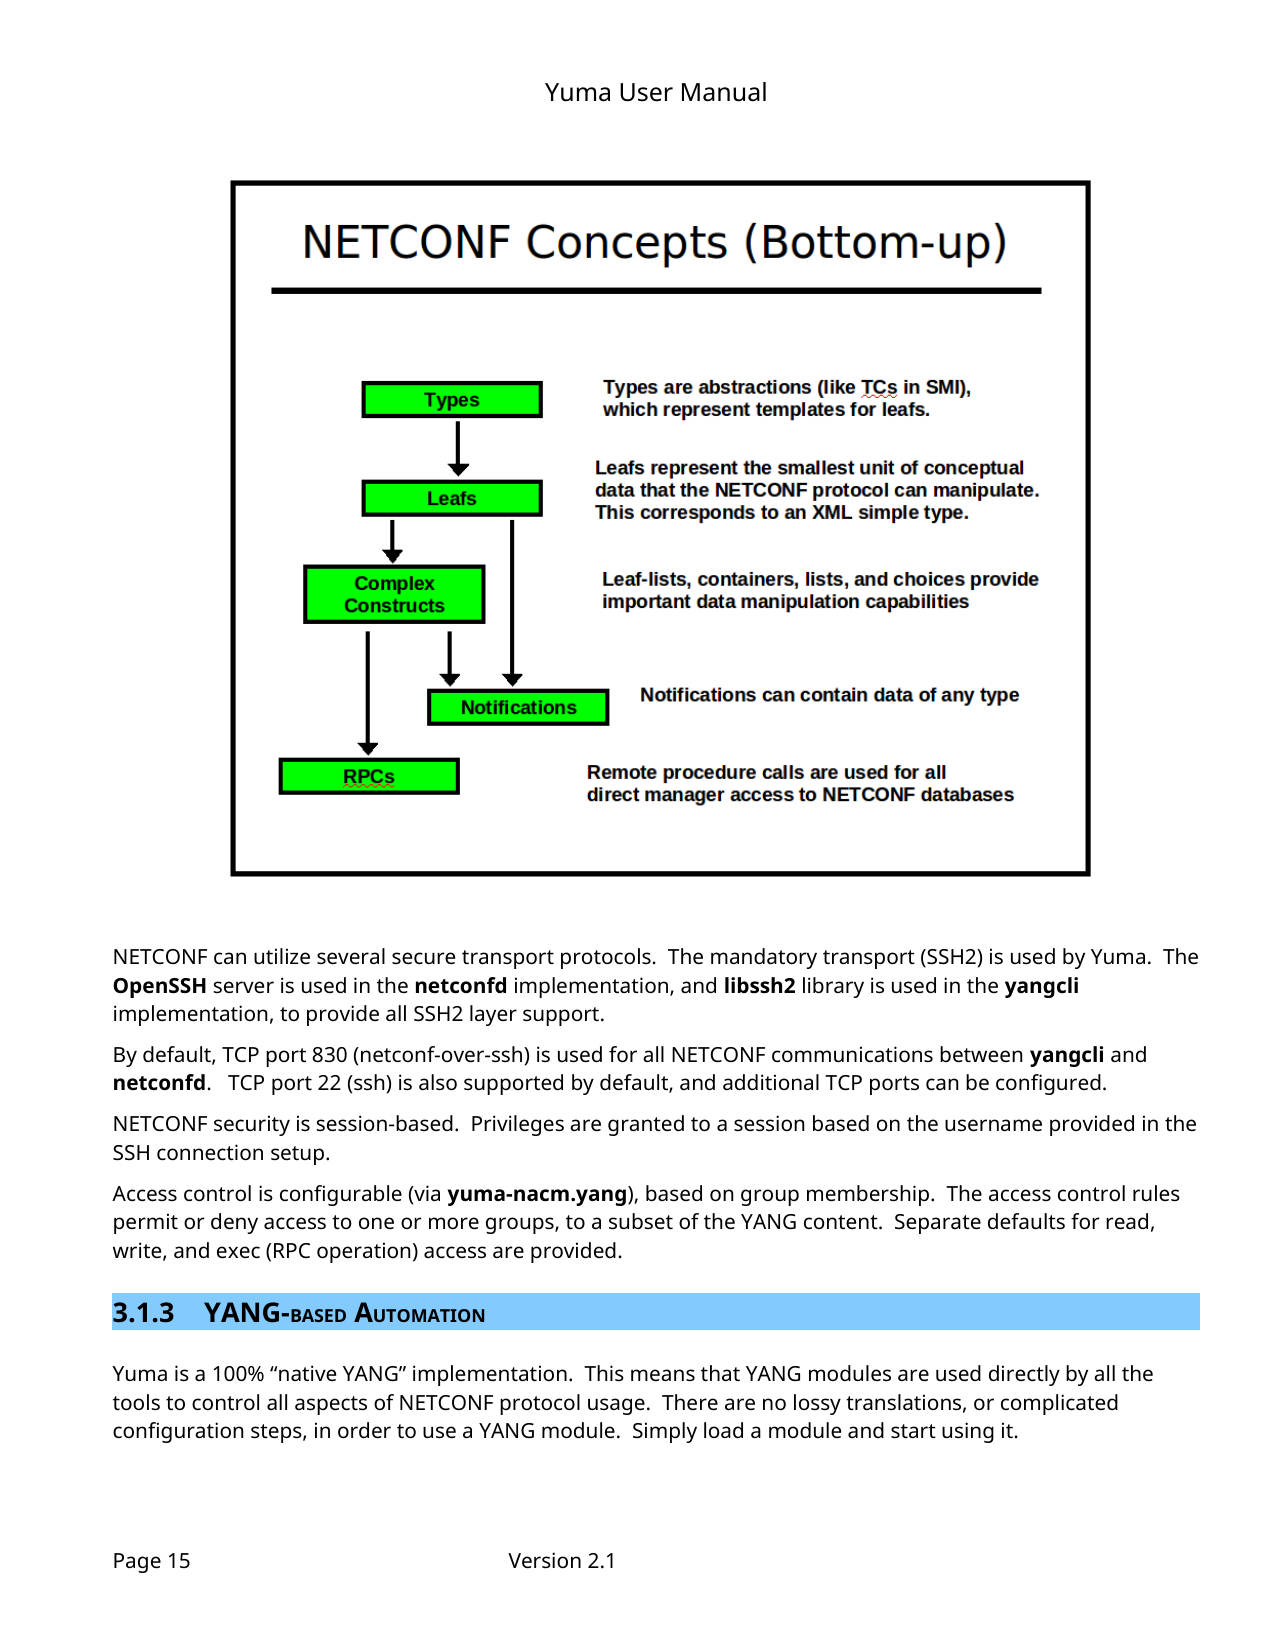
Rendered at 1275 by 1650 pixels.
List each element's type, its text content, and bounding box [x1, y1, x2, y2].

subtitle YANG-based Automation [112, 1293, 1200, 1330]
text Yuma is a 100% “native YANG” implementation. This means that YANG modules are used directly by all the tools to control all aspects of NETCONF protocol usage. There are no lossy translations, or complicated configuration steps, in order to use a YANG module. Simply load a module and start using it. [112, 1359, 1200, 1445]
text NETCONF security is session-based. Privileges are granted to a session based on the username provided in the SSH connection setup. [112, 1109, 1200, 1166]
text NETCONF can utilize several secure transport protocols. The mandatory transport (SSH2) is used by Yuma. The OpenSSH server is used in the netconfd implementation, and libssh2 library is used in the yangcli implementation, to provide all SSH2 layer support. [112, 942, 1200, 1028]
text By default, TCP port 830 (netconf-over-ssh) is used for all NETCONF communications between yangcli and netconfd. TCP port 22 (ssh) is also supported by default, and additional TCP ports can be configured. [112, 1040, 1200, 1097]
picture [165, 138, 1148, 902]
text Access control is configurable (via yuma-nacm.yang), based on group membership. The access control rules permit or deny access to one or more groups, to a subset of the YANG content. Separate defaults for read, write, and exec (RPC operation) access are provided. [112, 1179, 1200, 1264]
